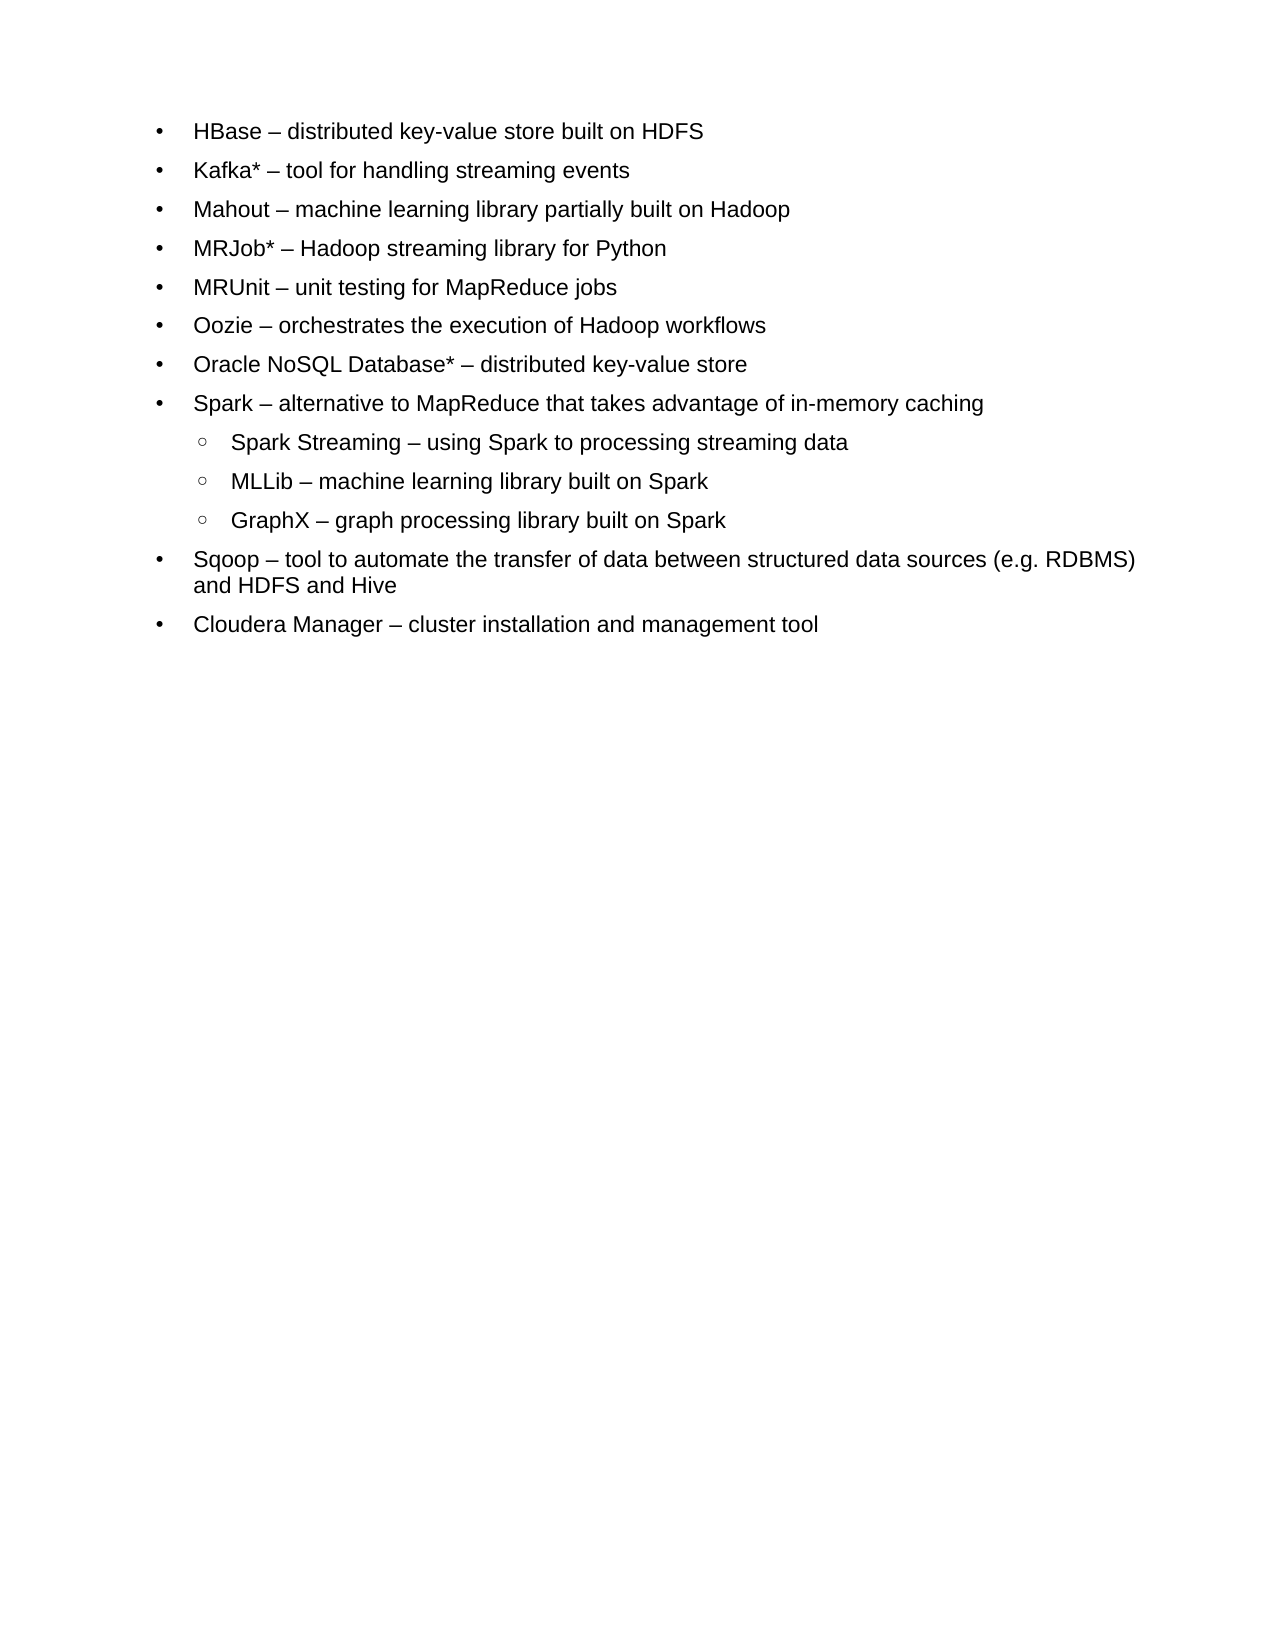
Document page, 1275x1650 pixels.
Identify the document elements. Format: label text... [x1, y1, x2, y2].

list Oracle NoSQL Database* – distributed key-value store [156, 351, 1157, 378]
list Spark – alternative to MapReduce that takes advantage of in-memory caching [156, 390, 1157, 416]
list Mahout – machine learning library partially built on Hadoop [156, 196, 1157, 222]
list GraphX – graph processing library built on Spark [193, 507, 1157, 533]
list Cloudera Manager – cluster installation and management tool [156, 611, 1157, 637]
list Spark Streaming – using Spark to processing streaming data [193, 429, 1157, 455]
list Oozie – orchestrates the execution of Hadoop workflows [156, 312, 1157, 339]
list MLLib – machine learning library built on Spark [193, 468, 1157, 494]
list MRUnit – unit testing for MapReduce jobs [156, 273, 1157, 300]
list Sqoop – tool to automate the transfer of data between structured data sources (e.g. RDBMS) and HDFS and Hive [156, 546, 1157, 598]
list MRJob* – Hadoop streaming library for Python [156, 235, 1157, 261]
list HBase – distributed key-value store built on HDFS [156, 118, 1157, 144]
list Kafka* – tool for handling streaming events [156, 157, 1157, 183]
